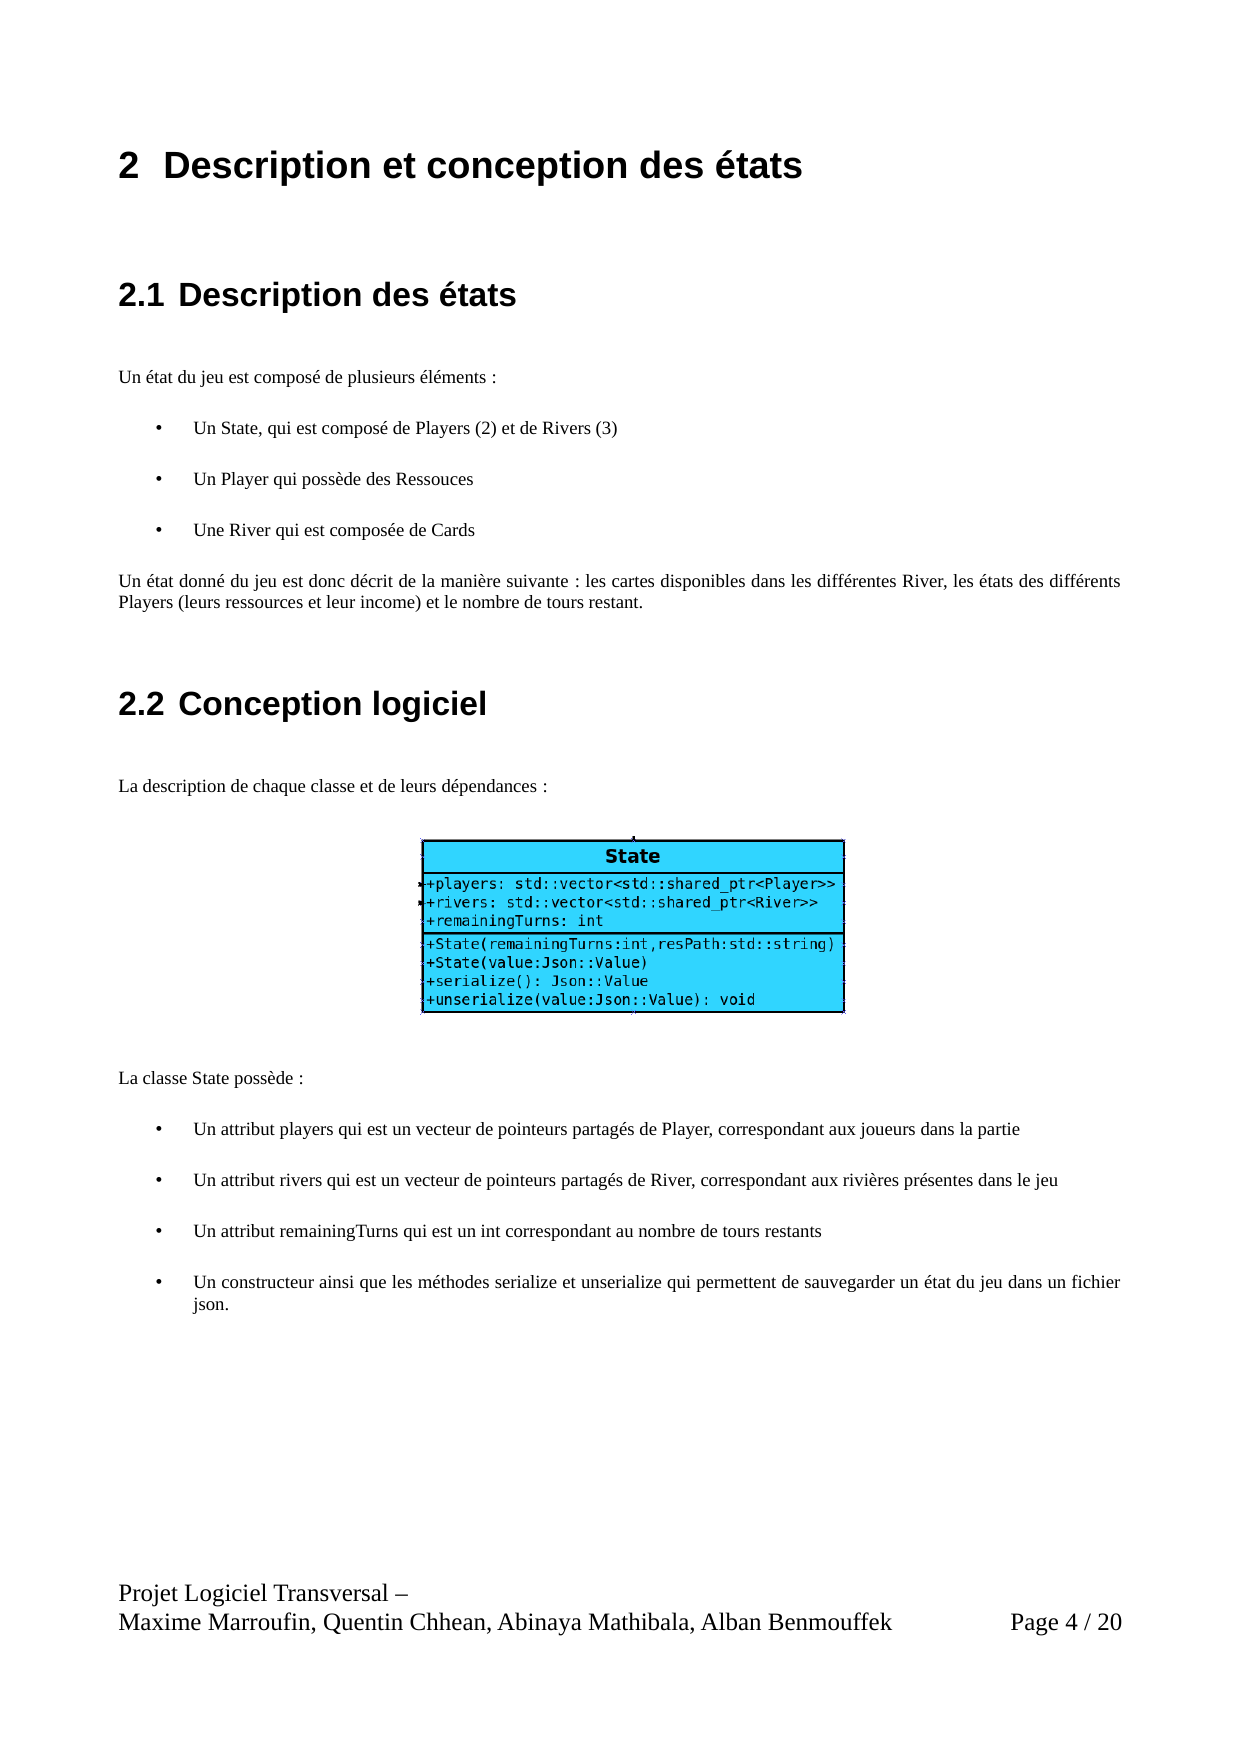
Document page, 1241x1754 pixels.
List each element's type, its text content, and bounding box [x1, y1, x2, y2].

text Un état donné du jeu est donc décrit de la manière suivante : les cartes disponibles dans les différentes River, les états des différents Players (leurs ressources et leur income) et le nombre de tours restant. [118, 570, 1122, 613]
list Un attribut rivers qui est un vecteur de pointeurs partagés de River, correspondant aux rivières présentes dans le jeu [156, 1169, 1122, 1190]
list Un State, qui est composé de Players (2) et de Rivers (3) [156, 417, 1122, 438]
subtitle Description des états [118, 274, 1122, 313]
subtitle Conception logiciel [118, 684, 1122, 722]
list Un attribut players qui est un vecteur de pointeurs partagés de Player, correspondant aux joueurs dans la partie [156, 1118, 1122, 1139]
list Une River qui est composée de Cards [156, 519, 1122, 540]
picture [418, 836, 848, 1016]
text Un état du jeu est composé de plusieurs éléments : [118, 366, 1122, 387]
list Un Player qui possède des Ressouces [156, 468, 1122, 489]
list Un attribut remainingTurns qui est un int correspondant au nombre de tours restants [156, 1220, 1122, 1241]
subtitle Description et conception des états [118, 143, 1122, 187]
list Un constructeur ainsi que les méthodes serialize et unserialize qui permettent de sauvegarder un état du jeu dans un fichier json. [156, 1271, 1122, 1314]
text La classe State possède : [118, 1067, 1122, 1088]
text La description de chaque classe et de leurs dépendances : [118, 775, 1122, 796]
